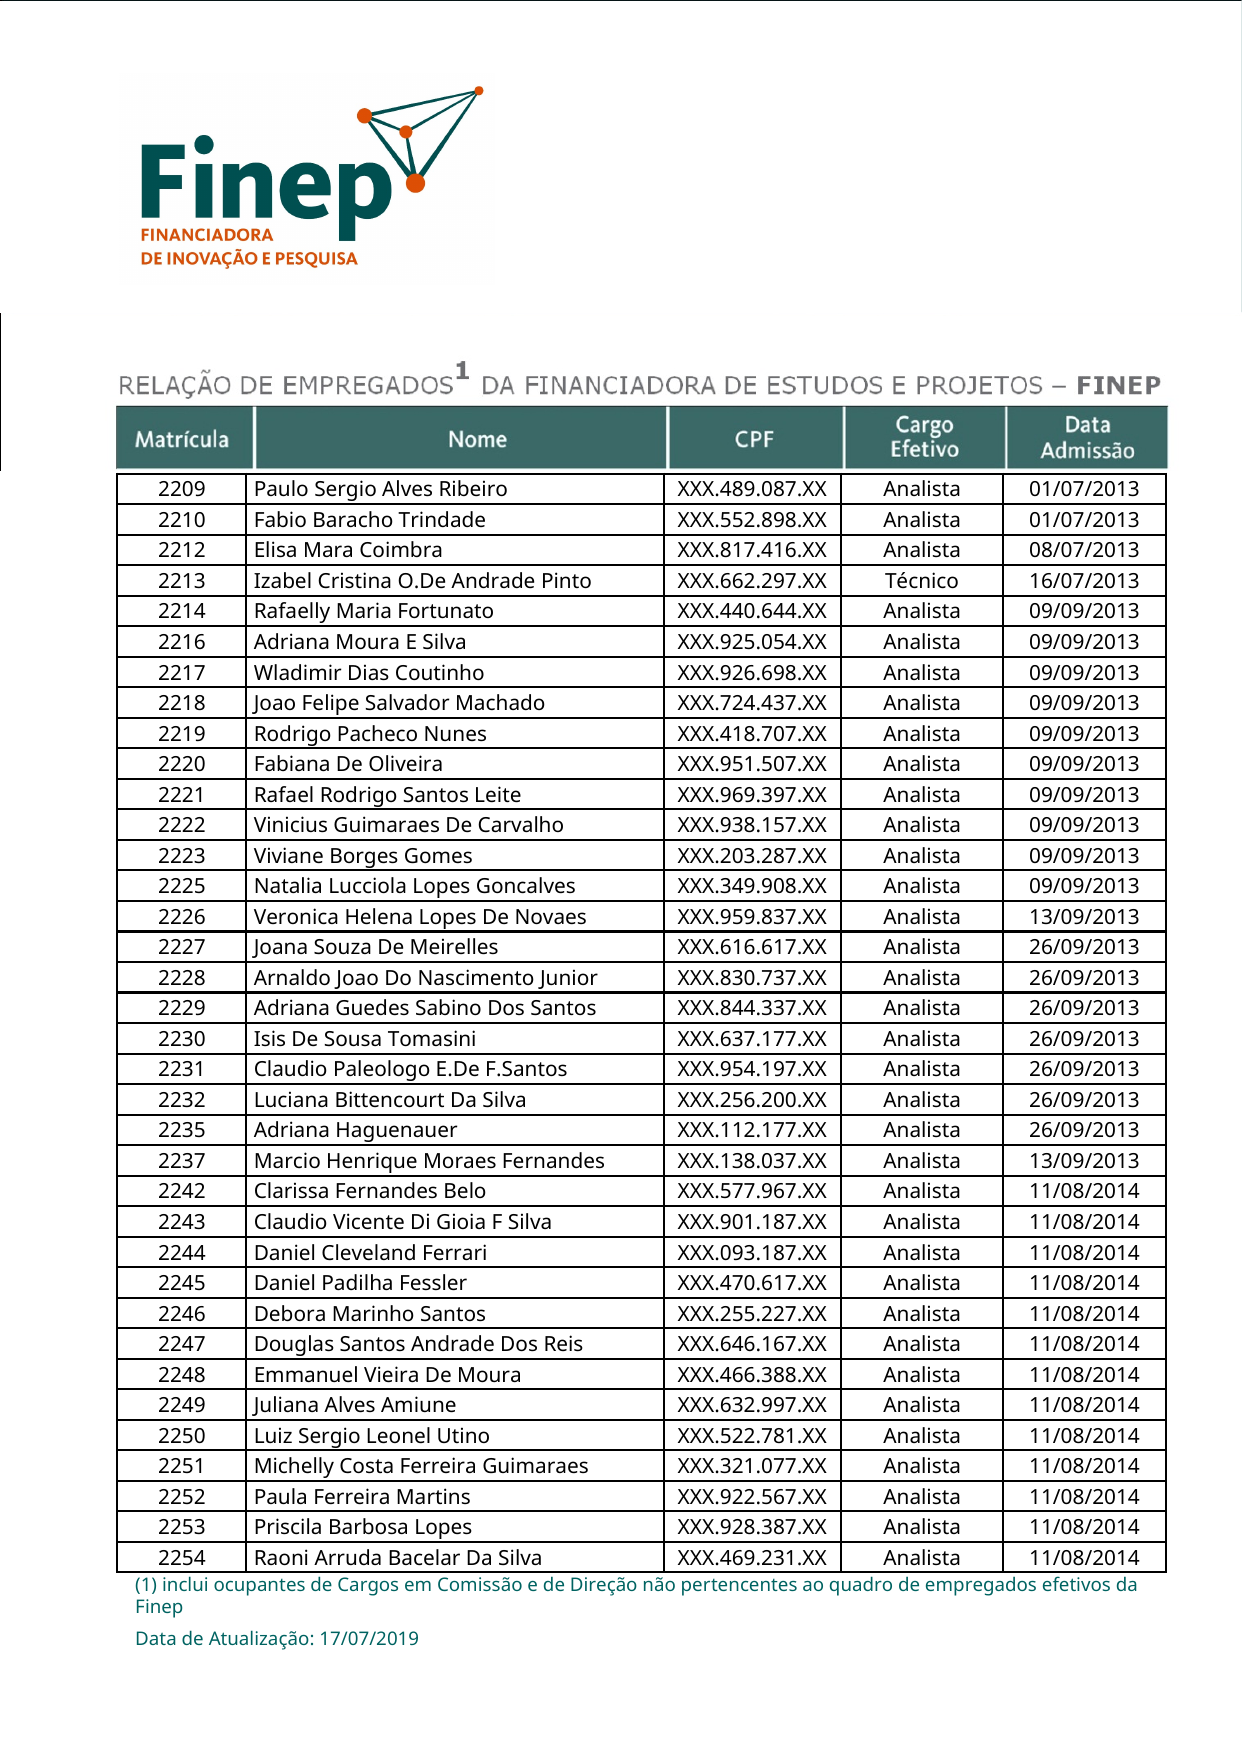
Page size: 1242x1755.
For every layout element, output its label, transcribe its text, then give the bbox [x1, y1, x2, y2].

table_cell Rafaelly Maria Fortunato [247, 597, 663, 625]
table_cell Analista [842, 902, 1002, 930]
table_cell Paula Ferreira Martins [247, 1482, 663, 1510]
table_cell XXX.552.898.XX [665, 505, 840, 533]
table_cell 13/09/2013 [1004, 1146, 1165, 1174]
table_cell 2237 [118, 1146, 245, 1174]
table_cell 26/09/2013 [1004, 933, 1165, 961]
table_cell Natalia Lucciola Lopes Goncalves [247, 871, 663, 900]
table_cell 2242 [118, 1177, 245, 1205]
table_cell 2246 [118, 1299, 245, 1327]
table_cell 2228 [118, 963, 245, 991]
table_cell 2214 [118, 597, 245, 625]
table_cell 2231 [118, 1055, 245, 1083]
table_cell Fabiana De Oliveira [247, 749, 663, 778]
table_cell Luciana Bittencourt Da Silva [247, 1085, 663, 1113]
table_cell Arnaldo Joao Do Nascimento Junior [247, 963, 663, 991]
table_cell 2254 [118, 1543, 245, 1571]
table_cell XXX.938.157.XX [665, 810, 840, 839]
table_cell Analista [842, 871, 1002, 900]
table_cell XXX.321.077.XX [665, 1451, 840, 1480]
table_cell 2220 [118, 749, 245, 778]
table_cell XXX.616.617.XX [665, 933, 840, 961]
table_cell Veronica Helena Lopes De Novaes [247, 902, 663, 930]
table_cell 11/08/2014 [1004, 1329, 1165, 1358]
table_cell XXX.466.388.XX [665, 1360, 840, 1388]
table_cell 09/09/2013 [1004, 780, 1165, 808]
table_cell Luiz Sergio Leonel Utino [247, 1421, 663, 1449]
table_cell XXX.926.698.XX [665, 658, 840, 686]
table_cell 2248 [118, 1360, 245, 1388]
table_cell XXX.522.781.XX [665, 1421, 840, 1449]
table_cell 2253 [118, 1512, 245, 1541]
table_cell 09/09/2013 [1004, 658, 1165, 686]
table_cell 2213 [118, 566, 245, 594]
table_cell 11/08/2014 [1004, 1360, 1165, 1388]
table_cell 26/09/2013 [1004, 1055, 1165, 1083]
table_cell 26/09/2013 [1004, 1024, 1165, 1052]
table_cell Analista [842, 688, 1002, 717]
table_cell XXX.256.200.XX [665, 1085, 840, 1113]
table_cell 2216 [118, 627, 245, 656]
table_cell Analista [842, 1512, 1002, 1541]
table_cell Wladimir Dias Coutinho [247, 658, 663, 686]
table_cell 2221 [118, 780, 245, 808]
table_cell 09/09/2013 [1004, 841, 1165, 869]
table_cell Daniel Cleveland Ferrari [247, 1238, 663, 1266]
table_cell XXX.925.054.XX [665, 627, 840, 656]
table_cell Isis De Sousa Tomasini [247, 1024, 663, 1052]
table_cell XXX.203.287.XX [665, 841, 840, 869]
table_cell Elisa Mara Coimbra [247, 536, 663, 564]
table_cell XXX.928.387.XX [665, 1512, 840, 1541]
table_cell Paulo Sergio Alves Ribeiro [247, 475, 663, 503]
table_cell XXX.255.227.XX [665, 1299, 840, 1327]
table_cell Michelly Costa Ferreira Guimaraes [247, 1451, 663, 1480]
table_cell Vinicius Guimaraes De Carvalho [247, 810, 663, 839]
table_cell Analista [842, 475, 1002, 503]
table_cell 16/07/2013 [1004, 566, 1165, 594]
table_cell 2222 [118, 810, 245, 839]
table_cell 2243 [118, 1207, 245, 1236]
table_cell 26/09/2013 [1004, 994, 1165, 1022]
table_cell Técnico [842, 566, 1002, 594]
table_cell XXX.830.737.XX [665, 963, 840, 991]
table_cell 13/09/2013 [1004, 902, 1165, 930]
table_cell Analista [842, 933, 1002, 961]
table_cell 01/07/2013 [1004, 475, 1165, 503]
table_cell 2247 [118, 1329, 245, 1358]
table_cell 26/09/2013 [1004, 963, 1165, 991]
table_cell 11/08/2014 [1004, 1543, 1165, 1571]
table_cell Fabio Baracho Trindade [247, 505, 663, 533]
table_cell XXX.724.437.XX [665, 688, 840, 717]
table_cell XXX.662.297.XX [665, 566, 840, 594]
table_cell 09/09/2013 [1004, 749, 1165, 778]
table_cell 2212 [118, 536, 245, 564]
table_cell XXX.922.567.XX [665, 1482, 840, 1510]
table_cell 2245 [118, 1268, 245, 1297]
table_cell 11/08/2014 [1004, 1390, 1165, 1419]
table_cell Analista [842, 1085, 1002, 1113]
table_cell Analista [842, 1299, 1002, 1327]
table_cell 2219 [118, 719, 245, 747]
table_cell Analista [842, 1238, 1002, 1266]
table_cell XXX.951.507.XX [665, 749, 840, 778]
table_cell 2252 [118, 1482, 245, 1510]
table_cell XXX.138.037.XX [665, 1146, 840, 1174]
table_cell 09/09/2013 [1004, 719, 1165, 747]
table_cell Analista [842, 658, 1002, 686]
table_cell 09/09/2013 [1004, 627, 1165, 656]
table_cell 11/08/2014 [1004, 1451, 1165, 1480]
table_cell XXX.470.617.XX [665, 1268, 840, 1297]
table_cell XXX.844.337.XX [665, 994, 840, 1022]
table_cell Adriana Haguenauer [247, 1116, 663, 1144]
table_cell 26/09/2013 [1004, 1085, 1165, 1113]
table_cell Analista [842, 627, 1002, 656]
table_cell Rafael Rodrigo Santos Leite [247, 780, 663, 808]
table_cell XXX.112.177.XX [665, 1116, 840, 1144]
table_cell Analista [842, 780, 1002, 808]
table_cell Debora Marinho Santos [247, 1299, 663, 1327]
table_cell XXX.632.997.XX [665, 1390, 840, 1419]
table_cell Analista [842, 505, 1002, 533]
table_cell XXX.577.967.XX [665, 1177, 840, 1205]
table_cell Analista [842, 1451, 1002, 1480]
table_cell Clarissa Fernandes Belo [247, 1177, 663, 1205]
table_cell 2235 [118, 1116, 245, 1144]
table_cell Analista [842, 1421, 1002, 1449]
table_cell Analista [842, 597, 1002, 625]
table_cell Analista [842, 1116, 1002, 1144]
table_cell 26/09/2013 [1004, 1116, 1165, 1144]
table_cell Analista [842, 1360, 1002, 1388]
table_cell Priscila Barbosa Lopes [247, 1512, 663, 1541]
table_cell Claudio Paleologo E.De F.Santos [247, 1055, 663, 1083]
table_cell XXX.969.397.XX [665, 780, 840, 808]
table_cell 2251 [118, 1451, 245, 1480]
table_cell Douglas Santos Andrade Dos Reis [247, 1329, 663, 1358]
table_cell 09/09/2013 [1004, 688, 1165, 717]
table_cell Analista [842, 719, 1002, 747]
table_cell Analista [842, 841, 1002, 869]
table_cell 2244 [118, 1238, 245, 1266]
table_cell XXX.954.197.XX [665, 1055, 840, 1083]
table_cell XXX.817.416.XX [665, 536, 840, 564]
table_cell 2227 [118, 933, 245, 961]
table_cell Adriana Guedes Sabino Dos Santos [247, 994, 663, 1022]
table_cell Joao Felipe Salvador Machado [247, 688, 663, 717]
table_cell XXX.469.231.XX [665, 1543, 840, 1571]
table_cell 2209 [118, 475, 245, 503]
table_cell Analista [842, 749, 1002, 778]
table_cell Analista [842, 1543, 1002, 1571]
table_cell Analista [842, 963, 1002, 991]
table_cell 2217 [118, 658, 245, 686]
table_cell 2226 [118, 902, 245, 930]
table_cell Analista [842, 1482, 1002, 1510]
table_cell 11/08/2014 [1004, 1207, 1165, 1236]
table_cell XXX.440.644.XX [665, 597, 840, 625]
table_cell XXX.901.187.XX [665, 1207, 840, 1236]
table_cell 09/09/2013 [1004, 871, 1165, 900]
table_cell Izabel Cristina O.De Andrade Pinto [247, 566, 663, 594]
table_cell 08/07/2013 [1004, 536, 1165, 564]
table_cell Analista [842, 1207, 1002, 1236]
table_cell XXX.637.177.XX [665, 1024, 840, 1052]
table_cell 09/09/2013 [1004, 810, 1165, 839]
table_cell 11/08/2014 [1004, 1482, 1165, 1510]
table_cell 2249 [118, 1390, 245, 1419]
table_cell Raoni Arruda Bacelar Da Silva [247, 1543, 663, 1571]
table_cell XXX.646.167.XX [665, 1329, 840, 1358]
table_cell XXX.959.837.XX [665, 902, 840, 930]
table_cell 01/07/2013 [1004, 505, 1165, 533]
table_cell XXX.489.087.XX [665, 475, 840, 503]
table_cell 2229 [118, 994, 245, 1022]
table_cell 2225 [118, 871, 245, 900]
table_cell 11/08/2014 [1004, 1299, 1165, 1327]
table_cell Daniel Padilha Fessler [247, 1268, 663, 1297]
table_cell XXX.093.187.XX [665, 1238, 840, 1266]
table_cell Analista [842, 1268, 1002, 1297]
table_cell 11/08/2014 [1004, 1421, 1165, 1449]
table_cell Analista [842, 1390, 1002, 1419]
table_cell Emmanuel Vieira De Moura [247, 1360, 663, 1388]
table_cell 11/08/2014 [1004, 1268, 1165, 1297]
table_cell 2230 [118, 1024, 245, 1052]
table_cell 11/08/2014 [1004, 1238, 1165, 1266]
table_cell 2232 [118, 1085, 245, 1113]
table_cell 2250 [118, 1421, 245, 1449]
table_cell 09/09/2013 [1004, 597, 1165, 625]
table_cell Joana Souza De Meirelles [247, 933, 663, 961]
table_cell Rodrigo Pacheco Nunes [247, 719, 663, 747]
table_cell 2218 [118, 688, 245, 717]
table_cell Analista [842, 994, 1002, 1022]
table_cell 2223 [118, 841, 245, 869]
table_cell Adriana Moura E Silva [247, 627, 663, 656]
table_cell Viviane Borges Gomes [247, 841, 663, 869]
table_cell Analista [842, 810, 1002, 839]
table_cell XXX.418.707.XX [665, 719, 840, 747]
table_cell Analista [842, 1024, 1002, 1052]
table_cell Analista [842, 1146, 1002, 1174]
table_cell Juliana Alves Amiune [247, 1390, 663, 1419]
table_cell 11/08/2014 [1004, 1177, 1165, 1205]
table_cell Analista [842, 1329, 1002, 1358]
table_cell Analista [842, 1055, 1002, 1083]
table_cell XXX.349.908.XX [665, 871, 840, 900]
table_cell 2210 [118, 505, 245, 533]
table_cell Analista [842, 1177, 1002, 1205]
table_cell 11/08/2014 [1004, 1512, 1165, 1541]
table_cell Analista [842, 536, 1002, 564]
table_cell Marcio Henrique Moraes Fernandes [247, 1146, 663, 1174]
table_cell Claudio Vicente Di Gioia F Silva [247, 1207, 663, 1236]
